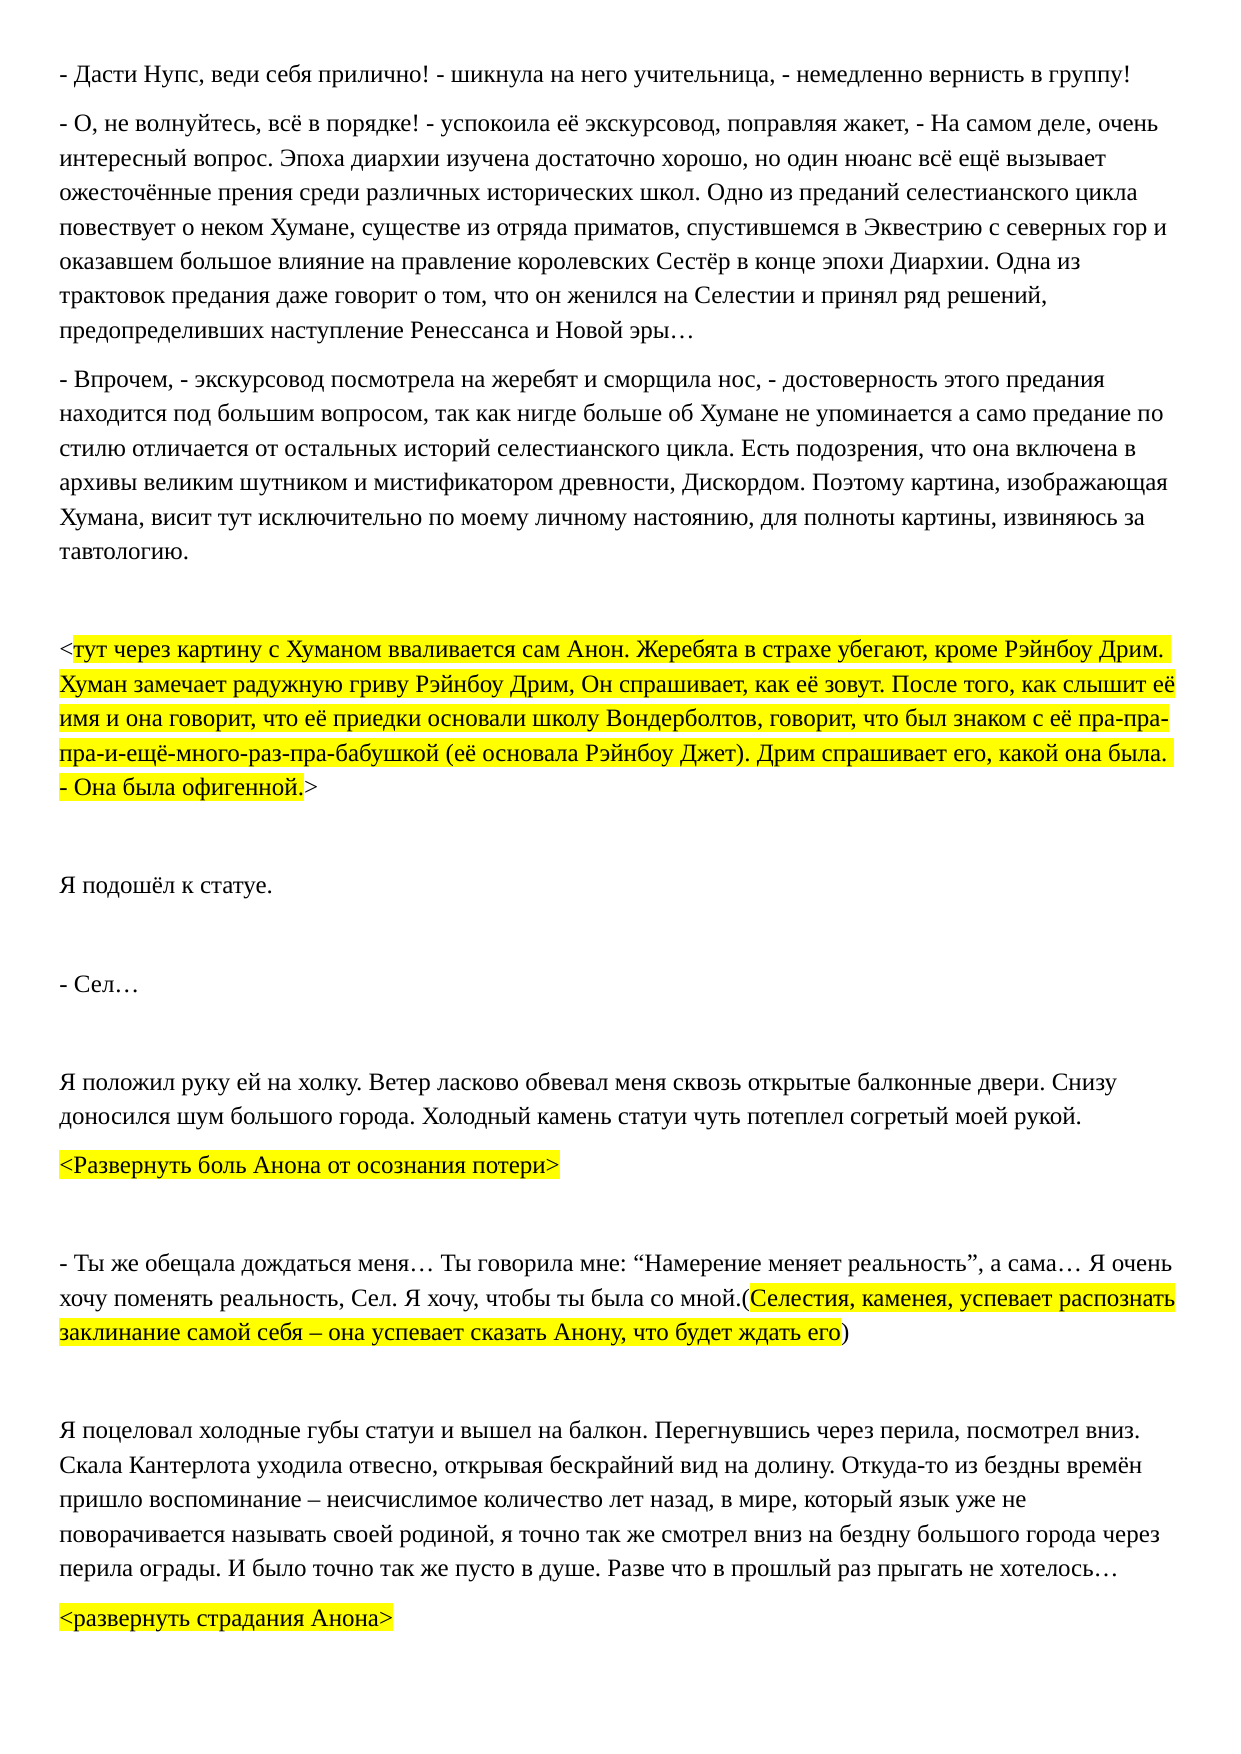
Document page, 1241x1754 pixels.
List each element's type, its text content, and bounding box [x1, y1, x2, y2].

text - Ты же обещала дождаться меня… Ты говорила мне: “Намерение меняет реальность”, а сама… Я очень хочу поменять реальность, Сел. Я хочу, чтобы ты была со мной.(Селестия, каменея, успевает распознать заклинание самой себя – она успевает сказать Анону, что будет ждать его) [59, 1248, 1181, 1346]
text Я положил руку ей на холку. Ветер ласково обвевал меня сквозь открытые балконные двери. Снизу доносился шум большого города. Холодный камень статуи чуть потеплел согретый моей рукой. [59, 1067, 1181, 1130]
text <Развернуть боль Анона от осознания потери> [59, 1150, 1181, 1179]
text Я поцеловал холодные губы статуи и вышел на балкон. Перегнувшись через перила, посмотрел вниз. Скала Кантерлота уходила отвесно, открывая бескрайний вид на долину. Откуда-то из бездны времён пришло воспоминание – неисчислимое количество лет назад, в мире, который язык уже не поворачивается называть своей родиной, я точно так же смотрел вниз на бездну большого города через перила ограды. И было точно так же пусто в душе. Разве что в прошлый раз прыгать не хотелось… [59, 1416, 1181, 1582]
text <тут через картину с Хуманом вваливается сам Анон. Жеребята в страхе убегают, кроме Рэйнбоу Дрим. Хуман замечает радужную гриву Рэйнбоу Дрим, Он спрашивает, как её зовут. После того, как слышит её имя и она говорит, что её приедки основали школу Вондерболтов, говорит, что был знаком с её пра-пра-пра-и-ещё-много-раз-пра-бабушкой (её основала Рэйнбоу Джет). Дрим спрашивает его, какой она была. - Она была офигенной.> [59, 634, 1181, 801]
text - Сел… [59, 969, 1181, 997]
text - О, не волнуйтесь, всё в порядке! - успокоила её экскурсовод, поправляя жакет, - На самом деле, очень интересный вопрос. Эпоха диархии изучена достаточно хорошо, но один нюанс всё ещё вызывает ожесточённые прения среди различных исторических школ. Одно из преданий селестианского цикла повествует о неком Хумане, существе из отряда приматов, спустившемся в Эквестрию с северных гор и оказавшем большое влияние на правление королевских Сестёр в конце эпохи Диархии. Одна из трактовок предания даже говорит о том, что он женился на Селестии и принял ряд решений, предопределивших наступление Ренессанса и Новой эры… [59, 108, 1181, 344]
text <развернуть страдания Анона> [59, 1603, 1181, 1631]
text Я подошёл к статуе. [59, 871, 1181, 899]
text - Впрочем, - экскурсовод посмотрела на жеребят и сморщила нос, - достоверность этого предания находится под большим вопросом, так как нигде больше об Хумане не упоминается а само предание по стилю отличается от остальных историй селестианского цикла. Есть подозрения, что она включена в архивы великим шутником и мистификатором древности, Дискордом. Поэтому картина, изображающая Хумана, висит тут исключительно по моему личному настоянию, для полноты картины, извиняюсь за тавтологию. [59, 364, 1181, 565]
text - Дасти Нупс, веди себя прилично! - шикнула на него учительница, - немедленно вернисть в группу! [59, 59, 1181, 88]
